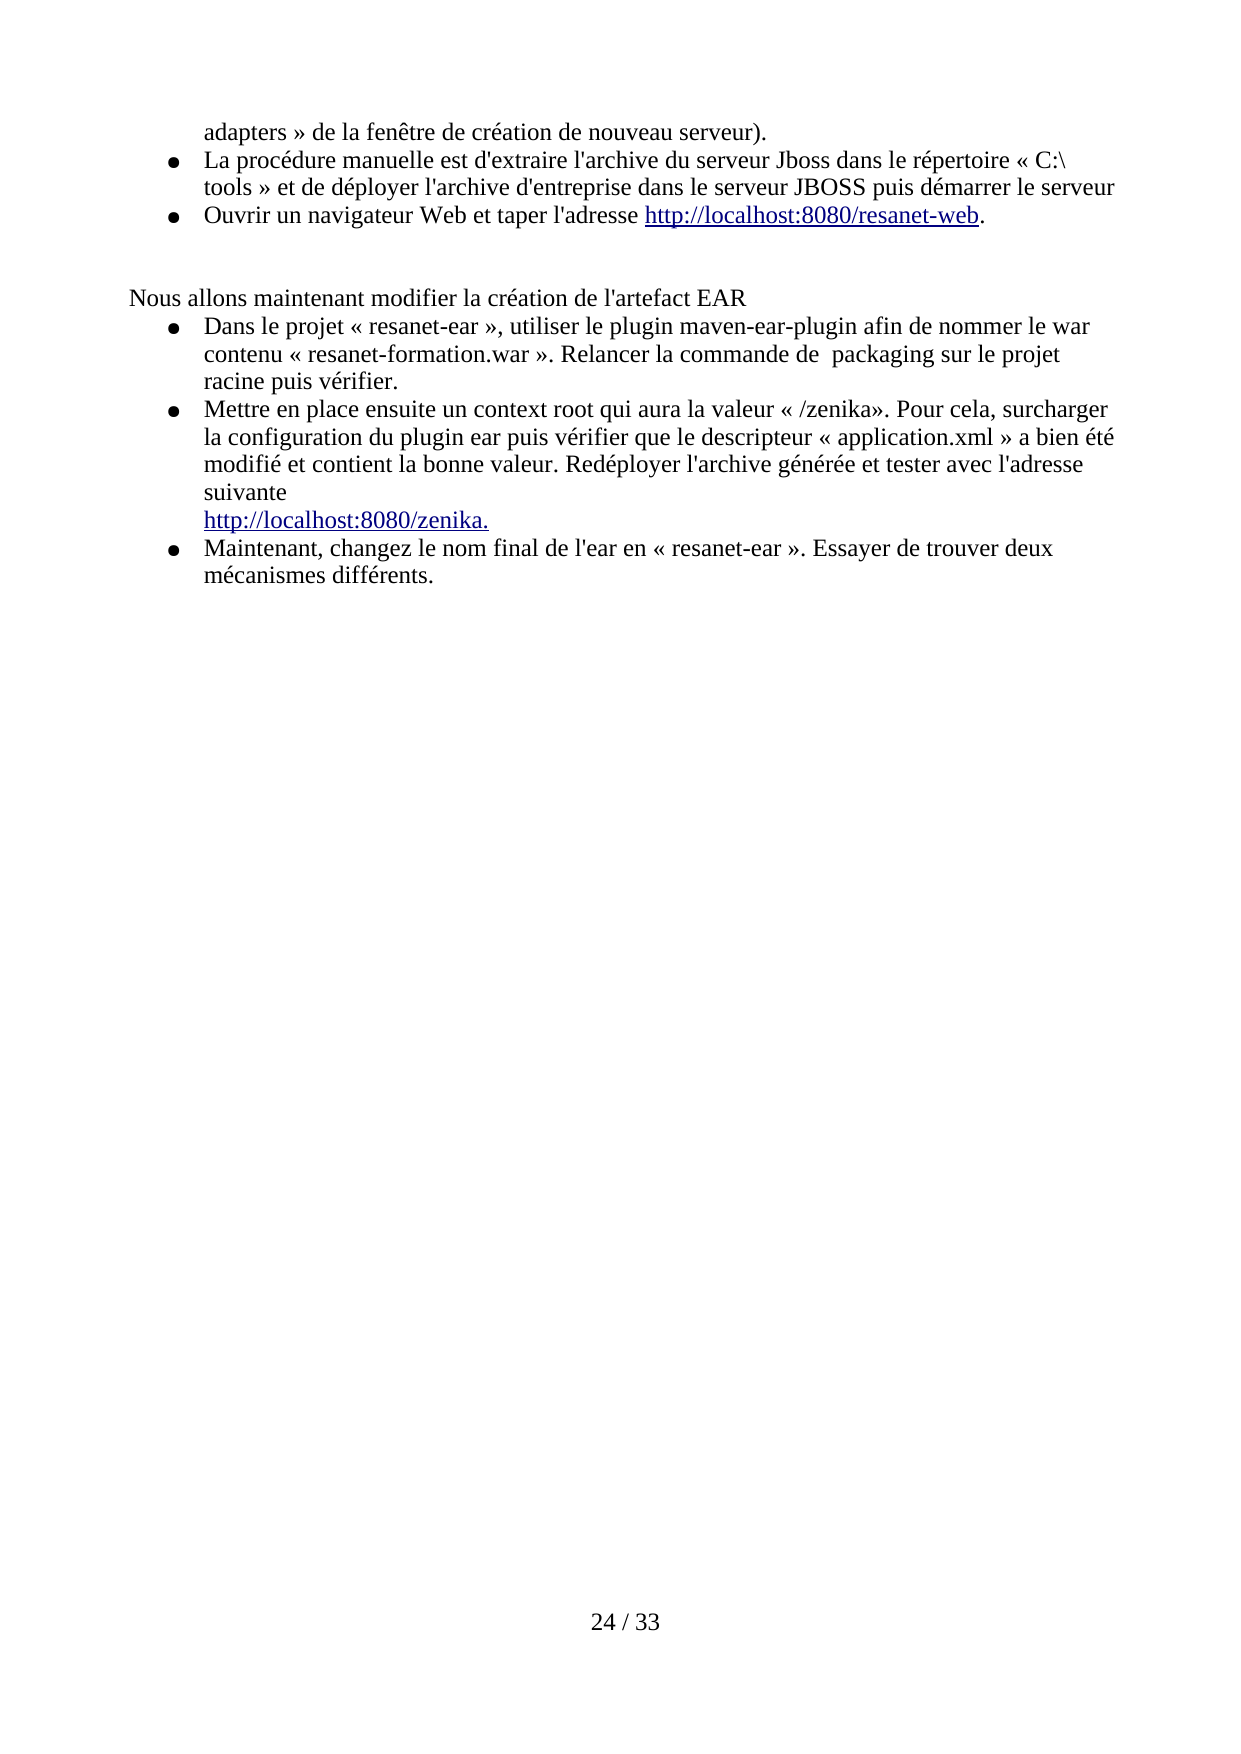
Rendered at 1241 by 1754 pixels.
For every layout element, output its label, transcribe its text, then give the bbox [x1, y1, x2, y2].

text Nous allons maintenant modifier la création de l'artefact EAR [128, 284, 1122, 312]
list adapters » de la fenêtre de création de nouveau serveur). [166, 118, 1122, 146]
list Mettre en place ensuite un context root qui aura la valeur « /zenika». Pour cela, surcharger la configuration du plugin ear puis vérifier que le descripteur « application.xml » a bien été modifié et contient la bonne valeur. Redéployer l'archive générée et tester avec l'adresse suivante http://localhost:8080/zenika. [166, 395, 1122, 534]
list Maintenant, changez le nom final de l'ear en « resanet-ear ». Essayer de trouver deux mécanismes différents. [166, 534, 1122, 589]
list Ouvrir un navigateur Web et taper l'adresse http://localhost:8080/resanet-web. [166, 201, 1122, 229]
list Dans le projet « resanet-ear », utiliser le plugin maven-ear-plugin afin de nommer le war contenu « resanet-formation.war ». Relancer la commande de packaging sur le projet racine puis vérifier. [166, 312, 1122, 395]
list La procédure manuelle est d'extraire l'archive du serveur Jboss dans le répertoire « C:\tools » et de déployer l'archive d'entreprise dans le serveur JBOSS puis démarrer le serveur [166, 146, 1122, 201]
